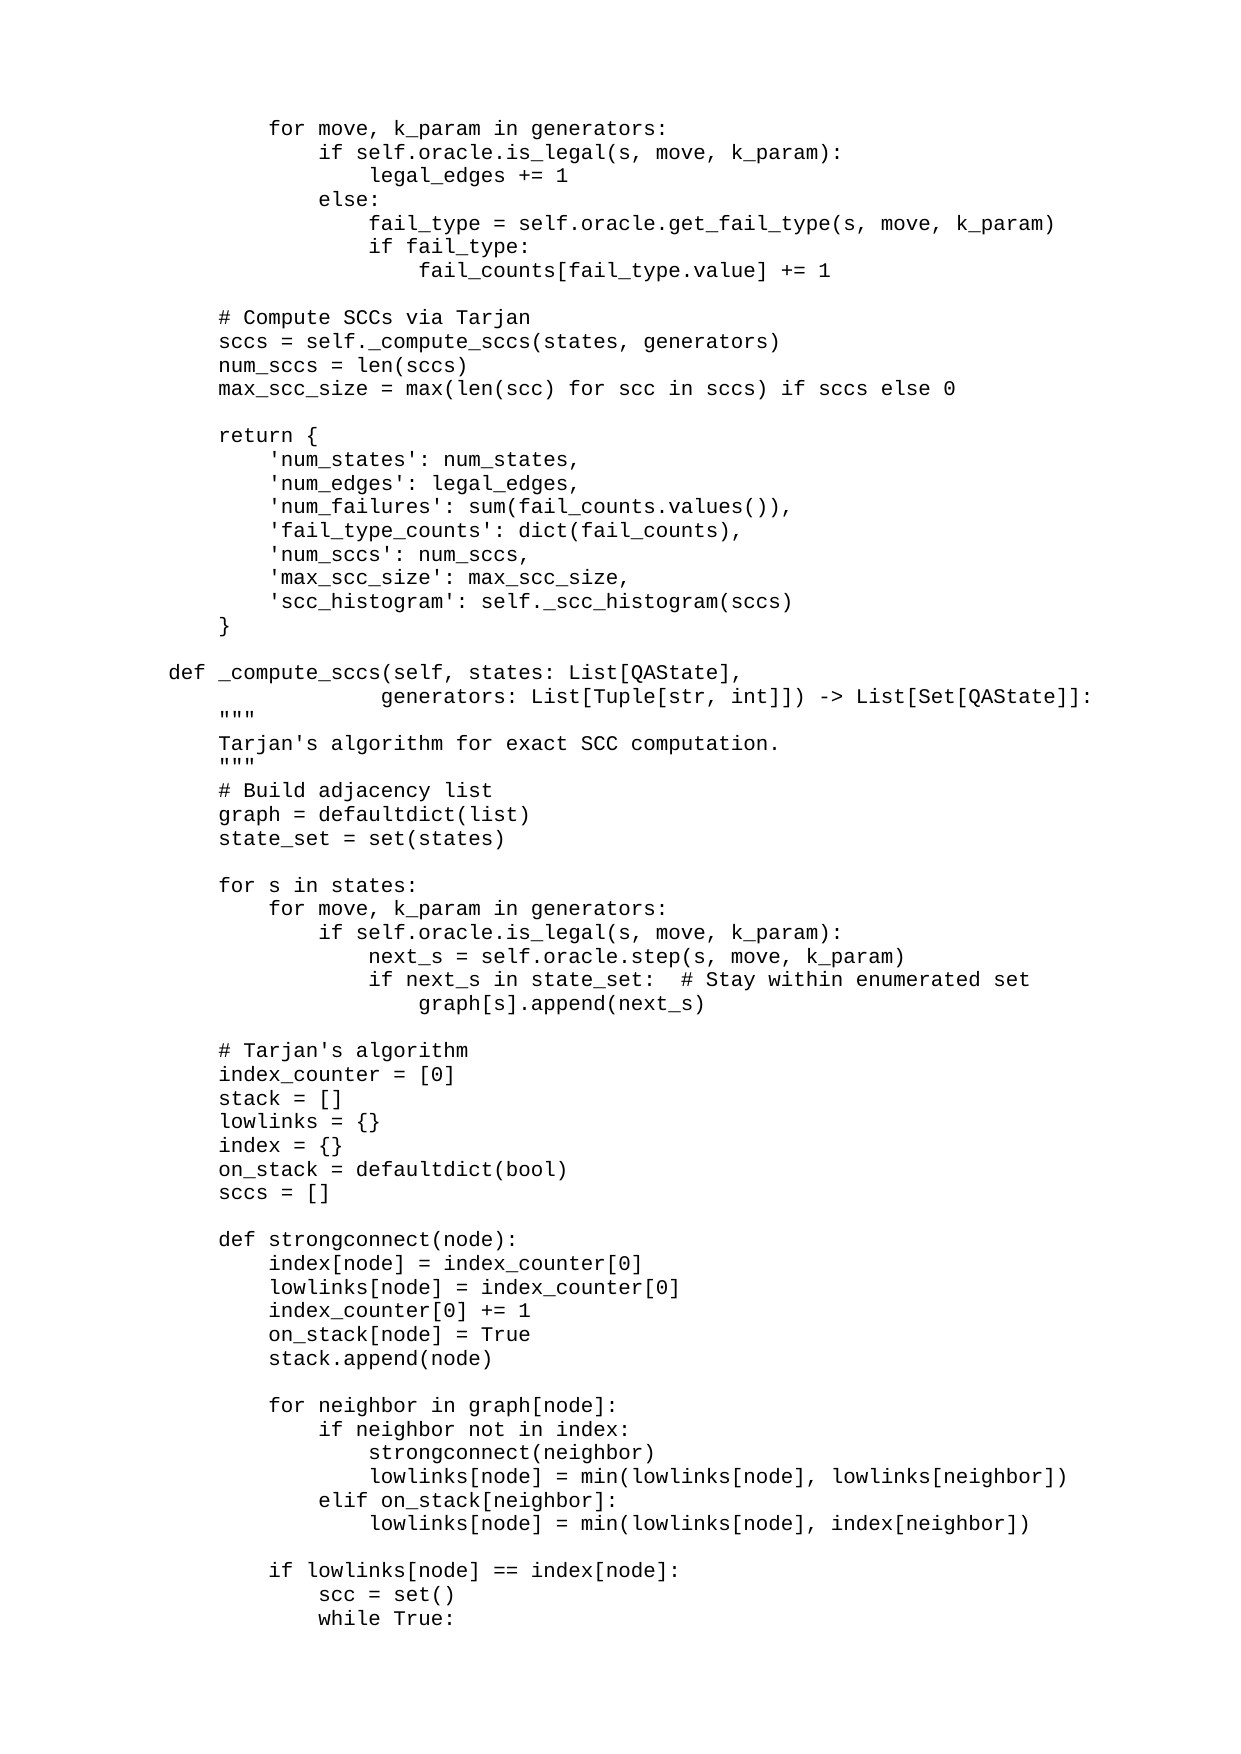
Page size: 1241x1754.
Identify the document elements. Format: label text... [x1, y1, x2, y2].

text scc = set() [118, 1584, 1122, 1608]
text lowlinks[node] = index_counter[0] [118, 1277, 1122, 1300]
text on_stack[node] = True [118, 1324, 1122, 1348]
text if self.oracle.is_legal(s, move, k_param): [118, 922, 1122, 946]
text else: [118, 189, 1122, 213]
text lowlinks[node] = min(lowlinks[node], index[neighbor]) [118, 1513, 1122, 1537]
text 'fail_type_counts': dict(fail_counts), [118, 520, 1122, 544]
text for neighbor in graph[node]: [118, 1395, 1122, 1419]
text num_sccs = len(sccs) [118, 354, 1122, 378]
text 'num_sccs': num_sccs, [118, 544, 1122, 567]
text graph = defaultdict(list) [118, 804, 1122, 827]
text def _compute_sccs(self, states: List[QAState], [118, 662, 1122, 686]
text on_stack = defaultdict(bool) [118, 1158, 1122, 1182]
text } [118, 615, 1122, 638]
text for move, k_param in generators: [118, 898, 1122, 922]
text sccs = self._compute_sccs(states, generators) [118, 331, 1122, 354]
text sccs = [] [118, 1182, 1122, 1206]
text index_counter = [0] [118, 1064, 1122, 1088]
text for s in states: [118, 875, 1122, 898]
text index[node] = index_counter[0] [118, 1253, 1122, 1277]
text Tarjan's algorithm for exact SCC computation. [118, 733, 1122, 757]
text return { [118, 426, 1122, 449]
text graph[s].append(next_s) [118, 993, 1122, 1017]
text 'num_failures': sum(fail_counts.values()), [118, 496, 1122, 520]
text for move, k_param in generators: [118, 118, 1122, 142]
text if neighbor not in index: [118, 1419, 1122, 1442]
text lowlinks = {} [118, 1111, 1122, 1135]
text if fail_type: [118, 236, 1122, 260]
text fail_counts[fail_type.value] += 1 [118, 260, 1122, 284]
text index = {} [118, 1135, 1122, 1158]
text # Tarjan's algorithm [118, 1040, 1122, 1064]
text 'max_scc_size': max_scc_size, [118, 567, 1122, 591]
text fail_type = self.oracle.get_fail_type(s, move, k_param) [118, 213, 1122, 236]
text if self.oracle.is_legal(s, move, k_param): [118, 142, 1122, 165]
text # Compute SCCs via Tarjan [118, 307, 1122, 331]
text """ [118, 709, 1122, 733]
text 'num_edges': legal_edges, [118, 473, 1122, 496]
text next_s = self.oracle.step(s, move, k_param) [118, 946, 1122, 969]
text while True: [118, 1608, 1122, 1631]
text if next_s in state_set: # Stay within enumerated set [118, 969, 1122, 993]
text stack = [] [118, 1088, 1122, 1111]
text """ [118, 757, 1122, 780]
text max_scc_size = max(len(scc) for scc in sccs) if sccs else 0 [118, 378, 1122, 402]
text legal_edges += 1 [118, 165, 1122, 189]
text # Build adjacency list [118, 780, 1122, 804]
text stack.append(node) [118, 1348, 1122, 1371]
text def strongconnect(node): [118, 1229, 1122, 1253]
text strongconnect(neighbor) [118, 1442, 1122, 1466]
text 'scc_histogram': self._scc_histogram(sccs) [118, 591, 1122, 615]
text lowlinks[node] = min(lowlinks[node], lowlinks[neighbor]) [118, 1466, 1122, 1489]
text generators: List[Tuple[str, int]]) -> List[Set[QAState]]: [118, 686, 1122, 709]
text if lowlinks[node] == index[node]: [118, 1561, 1122, 1584]
text elif on_stack[neighbor]: [118, 1489, 1122, 1513]
text index_counter[0] += 1 [118, 1300, 1122, 1324]
text 'num_states': num_states, [118, 449, 1122, 473]
text state_set = set(states) [118, 827, 1122, 851]
